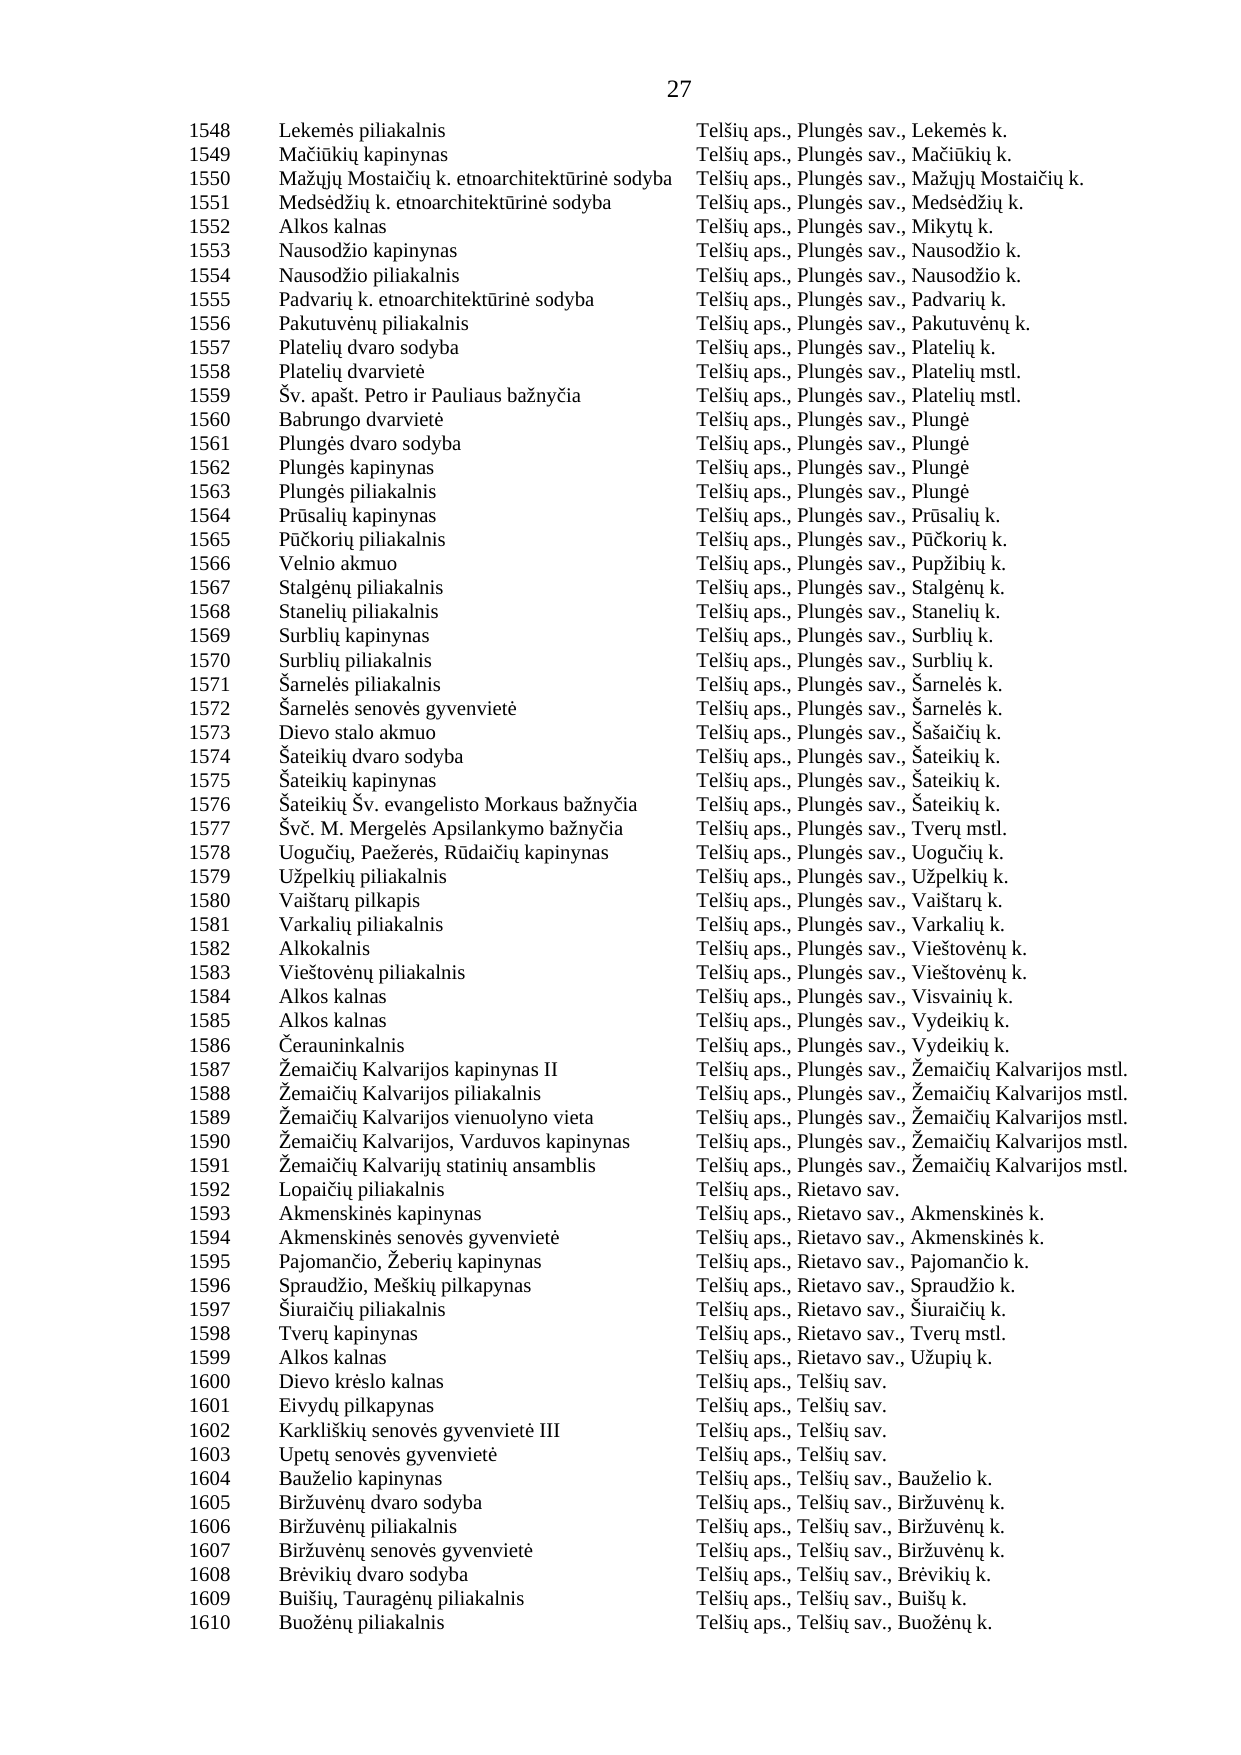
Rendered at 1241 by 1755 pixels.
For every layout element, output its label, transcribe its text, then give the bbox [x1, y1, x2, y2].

table_cell Telšių aps., Plungės sav., Plungė [685, 455, 1181, 479]
table_cell 1562 [177, 455, 267, 479]
table_cell Telšių aps., Telšių sav. [685, 1369, 1181, 1393]
table_cell Tverų kapinynas [267, 1321, 685, 1345]
table_cell Alkos kalnas [267, 984, 685, 1008]
table_cell Telšių aps., Plungės sav., Platelių k. [685, 335, 1181, 359]
table_cell 1571 [177, 672, 267, 696]
table_cell Upetų senovės gyvenvietė [267, 1442, 685, 1466]
table_cell Telšių aps., Rietavo sav., Tverų mstl. [685, 1321, 1181, 1345]
table_cell Alkokalnis [267, 936, 685, 960]
table_cell Telšių aps., Plungės sav., Pūčkorių k. [685, 527, 1181, 551]
table_cell 1556 [177, 311, 267, 335]
table_cell 1564 [177, 503, 267, 527]
table_cell Pajomančio, Žeberių kapinynas [267, 1249, 685, 1273]
table_cell 1609 [177, 1586, 267, 1610]
table_cell Platelių dvaro sodyba [267, 335, 685, 359]
table_cell 1573 [177, 720, 267, 744]
table_cell Telšių aps., Plungės sav., Uogučių k. [685, 840, 1181, 864]
table_cell Nausodžio kapinynas [267, 239, 685, 262]
table_cell 1558 [177, 359, 267, 383]
table_cell Telšių aps., Telšių sav., Buožėnų k. [685, 1610, 1181, 1634]
table_cell Mažųjų Mostaičių k. etnoarchitektūrinė sodyba [267, 166, 685, 190]
table_cell 1607 [177, 1538, 267, 1562]
table_cell Telšių aps., Telšių sav. [685, 1442, 1181, 1466]
table_cell 1578 [177, 840, 267, 864]
table_cell 1576 [177, 792, 267, 816]
table_cell Telšių aps., Rietavo sav., Akmenskinės k. [685, 1201, 1181, 1225]
table_cell Pakutuvėnų piliakalnis [267, 311, 685, 335]
table_cell 1549 [177, 142, 267, 166]
table_cell Mačiūkių kapinynas [267, 142, 685, 166]
table_cell Telšių aps., Plungės sav., Žemaičių Kalvarijos mstl. [685, 1105, 1181, 1129]
table_cell Spraudžio, Meškių pilkapynas [267, 1273, 685, 1297]
table_cell Telšių aps., Telšių sav., Biržuvėnų k. [685, 1514, 1181, 1538]
table_cell Buožėnų piliakalnis [267, 1610, 685, 1634]
table_cell Telšių aps., Plungės sav., Surblių k. [685, 624, 1181, 647]
table_cell Telšių aps., Rietavo sav., Šiuraičių k. [685, 1297, 1181, 1321]
table_cell Telšių aps., Plungės sav., Platelių mstl. [685, 383, 1181, 407]
table_cell Padvarių k. etnoarchitektūrinė sodyba [267, 287, 685, 311]
table_cell Alkos kalnas [267, 1345, 685, 1369]
table_cell 1569 [177, 624, 267, 647]
table_cell Telšių aps., Plungės sav., Žemaičių Kalvarijos mstl. [685, 1081, 1181, 1105]
table_cell Telšių aps., Plungės sav., Tverų mstl. [685, 816, 1181, 840]
table_cell 1553 [177, 239, 267, 262]
table_cell Uogučių, Paežerės, Rūdaičių kapinynas [267, 840, 685, 864]
table_cell Žemaičių Kalvarijos vienuolyno vieta [267, 1105, 685, 1129]
table_cell Telšių aps., Plungės sav., Plungė [685, 407, 1181, 431]
table_cell Akmenskinės senovės gyvenvietė [267, 1225, 685, 1249]
table_cell Plungės dvaro sodyba [267, 431, 685, 455]
table_cell 1591 [177, 1153, 267, 1177]
table_cell 1554 [177, 263, 267, 287]
table_cell Biržuvėnų dvaro sodyba [267, 1490, 685, 1514]
table_cell Alkos kalnas [267, 214, 685, 238]
table_cell Telšių aps., Plungės sav., Nausodžio k. [685, 239, 1181, 262]
table_cell Šarnelės senovės gyvenvietė [267, 696, 685, 720]
table_cell Žemaičių Kalvarijų statinių ansamblis [267, 1153, 685, 1177]
table_cell 1579 [177, 864, 267, 888]
table_cell Telšių aps., Plungės sav., Žemaičių Kalvarijos mstl. [685, 1153, 1181, 1177]
table_cell Surblių piliakalnis [267, 648, 685, 672]
table_cell Dievo stalo akmuo [267, 720, 685, 744]
table_cell Telšių aps., Plungės sav., Pupžibių k. [685, 551, 1181, 575]
table_cell Stalgėnų piliakalnis [267, 575, 685, 599]
table_cell Šiuraičių piliakalnis [267, 1297, 685, 1321]
table_cell 1566 [177, 551, 267, 575]
table_cell Telšių aps., Plungės sav., Vieštovėnų k. [685, 936, 1181, 960]
table_cell Šateikių kapinynas [267, 768, 685, 792]
table_cell Žemaičių Kalvarijos piliakalnis [267, 1081, 685, 1105]
table_cell Lopaičių piliakalnis [267, 1177, 685, 1201]
table_cell 1574 [177, 744, 267, 768]
table_cell 1575 [177, 768, 267, 792]
table_cell Žemaičių Kalvarijos kapinynas II [267, 1057, 685, 1081]
table_cell 1550 [177, 166, 267, 190]
table_cell 1557 [177, 335, 267, 359]
table_cell Akmenskinės kapinynas [267, 1201, 685, 1225]
table_cell 1570 [177, 648, 267, 672]
table_cell Telšių aps., Rietavo sav., Pajomančio k. [685, 1249, 1181, 1273]
table_cell Telšių aps., Plungės sav., Vaištarų k. [685, 888, 1181, 912]
table_cell Telšių aps., Plungės sav., Stanelių k. [685, 599, 1181, 623]
table_cell Šv. apašt. Petro ir Pauliaus bažnyčia [267, 383, 685, 407]
table_cell 1592 [177, 1177, 267, 1201]
table_cell Telšių aps., Telšių sav. [685, 1418, 1181, 1442]
table_cell 1555 [177, 287, 267, 311]
table_cell 1610 [177, 1610, 267, 1634]
table_cell 1585 [177, 1009, 267, 1032]
table_cell 1568 [177, 599, 267, 623]
table_cell Telšių aps., Plungės sav., Mikytų k. [685, 214, 1181, 238]
table_cell 1561 [177, 431, 267, 455]
table_cell Žemaičių Kalvarijos, Varduvos kapinynas [267, 1129, 685, 1153]
table_cell Karkliškių senovės gyvenvietė III [267, 1418, 685, 1442]
table_cell 1606 [177, 1514, 267, 1538]
table_cell Plungės kapinynas [267, 455, 685, 479]
table_cell Telšių aps., Plungės sav., Varkalių k. [685, 912, 1181, 936]
table_cell Telšių aps., Plungės sav., Šarnelės k. [685, 696, 1181, 720]
table_cell 1580 [177, 888, 267, 912]
table_cell Telšių aps., Telšių sav. [685, 1394, 1181, 1417]
table_cell 1601 [177, 1394, 267, 1417]
table_cell Telšių aps., Rietavo sav., Akmenskinės k. [685, 1225, 1181, 1249]
table_cell Telšių aps., Plungės sav., Šarnelės k. [685, 672, 1181, 696]
table_cell 1593 [177, 1201, 267, 1225]
table_cell 1605 [177, 1490, 267, 1514]
table_cell Babrungo dvarvietė [267, 407, 685, 431]
table_cell Nausodžio piliakalnis [267, 263, 685, 287]
table_cell 1577 [177, 816, 267, 840]
table_cell Švč. M. Mergelės Apsilankymo bažnyčia [267, 816, 685, 840]
table_cell 1597 [177, 1297, 267, 1321]
table_cell Telšių aps., Plungės sav., Nausodžio k. [685, 263, 1181, 287]
table_cell 1584 [177, 984, 267, 1008]
table_cell Telšių aps., Plungės sav., Žemaičių Kalvarijos mstl. [685, 1129, 1181, 1153]
table_cell Šateikių Šv. evangelisto Morkaus bažnyčia [267, 792, 685, 816]
table_cell 1565 [177, 527, 267, 551]
table_cell Telšių aps., Rietavo sav., Spraudžio k. [685, 1273, 1181, 1297]
table_cell Telšių aps., Plungės sav., Žemaičių Kalvarijos mstl. [685, 1057, 1181, 1081]
table_cell Telšių aps., Telšių sav., Biržuvėnų k. [685, 1490, 1181, 1514]
table_cell Medsėdžių k. etnoarchitektūrinė sodyba [267, 190, 685, 214]
table_cell Biržuvėnų senovės gyvenvietė [267, 1538, 685, 1562]
table_cell 1590 [177, 1129, 267, 1153]
table_cell 1594 [177, 1225, 267, 1249]
table_cell 1581 [177, 912, 267, 936]
table_cell Telšių aps., Plungės sav., Užpelkių k. [685, 864, 1181, 888]
table_cell Telšių aps., Rietavo sav., Užupių k. [685, 1345, 1181, 1369]
table_cell 1600 [177, 1369, 267, 1393]
table_cell Plungės piliakalnis [267, 479, 685, 503]
table_cell Telšių aps., Telšių sav., Buišų k. [685, 1586, 1181, 1610]
table_cell 1559 [177, 383, 267, 407]
table_cell Lekemės piliakalnis [267, 118, 685, 142]
table_cell Vaištarų pilkapis [267, 888, 685, 912]
table_cell 1598 [177, 1321, 267, 1345]
table_cell 1596 [177, 1273, 267, 1297]
table_cell 1589 [177, 1105, 267, 1129]
table_cell Bauželio kapinynas [267, 1466, 685, 1490]
table_cell Dievo krėslo kalnas [267, 1369, 685, 1393]
table_cell Telšių aps., Plungės sav., Vydeikių k. [685, 1033, 1181, 1057]
table_cell 1563 [177, 479, 267, 503]
table_cell 1551 [177, 190, 267, 214]
table_cell Telšių aps., Plungės sav., Mačiūkių k. [685, 142, 1181, 166]
table_cell Eivydų pilkapynas [267, 1394, 685, 1417]
table_cell Telšių aps., Plungės sav., Šateikių k. [685, 768, 1181, 792]
table_cell Telšių aps., Telšių sav., Bauželio k. [685, 1466, 1181, 1490]
table_cell Telšių aps., Plungės sav., Plungė [685, 479, 1181, 503]
table_cell 1603 [177, 1442, 267, 1466]
table_cell Telšių aps., Plungės sav., Šateikių k. [685, 792, 1181, 816]
table_cell Čerauninkalnis [267, 1033, 685, 1057]
table_cell 1552 [177, 214, 267, 238]
table_cell Buišių, Tauragėnų piliakalnis [267, 1586, 685, 1610]
table_cell 1608 [177, 1562, 267, 1586]
table_cell Velnio akmuo [267, 551, 685, 575]
table_cell 1548 [177, 118, 267, 142]
table_cell Vieštovėnų piliakalnis [267, 960, 685, 984]
table_cell Telšių aps., Plungės sav., Surblių k. [685, 648, 1181, 672]
table_cell Telšių aps., Telšių sav., Biržuvėnų k. [685, 1538, 1181, 1562]
table_cell Telšių aps., Plungės sav., Vieštovėnų k. [685, 960, 1181, 984]
table_cell Biržuvėnų piliakalnis [267, 1514, 685, 1538]
table_cell Telšių aps., Plungės sav., Šateikių k. [685, 744, 1181, 768]
table_cell 1602 [177, 1418, 267, 1442]
table_cell 1586 [177, 1033, 267, 1057]
table_cell Telšių aps., Rietavo sav. [685, 1177, 1181, 1201]
table_cell 1560 [177, 407, 267, 431]
table_cell Telšių aps., Plungės sav., Medsėdžių k. [685, 190, 1181, 214]
table_cell 1595 [177, 1249, 267, 1273]
table_cell Užpelkių piliakalnis [267, 864, 685, 888]
table_cell Telšių aps., Plungės sav., Padvarių k. [685, 287, 1181, 311]
table_cell Telšių aps., Plungės sav., Pakutuvėnų k. [685, 311, 1181, 335]
table_cell Prūsalių kapinynas [267, 503, 685, 527]
table_cell Stanelių piliakalnis [267, 599, 685, 623]
table_cell Alkos kalnas [267, 1009, 685, 1032]
table_cell 1582 [177, 936, 267, 960]
table_cell Telšių aps., Plungės sav., Platelių mstl. [685, 359, 1181, 383]
table_cell 1567 [177, 575, 267, 599]
table_cell Telšių aps., Plungės sav., Mažųjų Mostaičių k. [685, 166, 1181, 190]
table_cell Platelių dvarvietė [267, 359, 685, 383]
table_cell Telšių aps., Plungės sav., Prūsalių k. [685, 503, 1181, 527]
table_cell Telšių aps., Plungės sav., Lekemės k. [685, 118, 1181, 142]
table_cell Telšių aps., Telšių sav., Brėvikių k. [685, 1562, 1181, 1586]
table_cell Varkalių piliakalnis [267, 912, 685, 936]
table_cell Brėvikių dvaro sodyba [267, 1562, 685, 1586]
table_cell 1588 [177, 1081, 267, 1105]
table_cell Telšių aps., Plungės sav., Vydeikių k. [685, 1009, 1181, 1032]
table_cell Šateikių dvaro sodyba [267, 744, 685, 768]
table_cell 1572 [177, 696, 267, 720]
table_cell Surblių kapinynas [267, 624, 685, 647]
table_cell Telšių aps., Plungės sav., Šašaičių k. [685, 720, 1181, 744]
table_cell Telšių aps., Plungės sav., Stalgėnų k. [685, 575, 1181, 599]
table_cell Šarnelės piliakalnis [267, 672, 685, 696]
table_cell 1599 [177, 1345, 267, 1369]
table_cell 1583 [177, 960, 267, 984]
table_cell 1587 [177, 1057, 267, 1081]
table_cell Telšių aps., Plungės sav., Plungė [685, 431, 1181, 455]
table_cell 1604 [177, 1466, 267, 1490]
table_cell Pūčkorių piliakalnis [267, 527, 685, 551]
table_cell Telšių aps., Plungės sav., Visvainių k. [685, 984, 1181, 1008]
